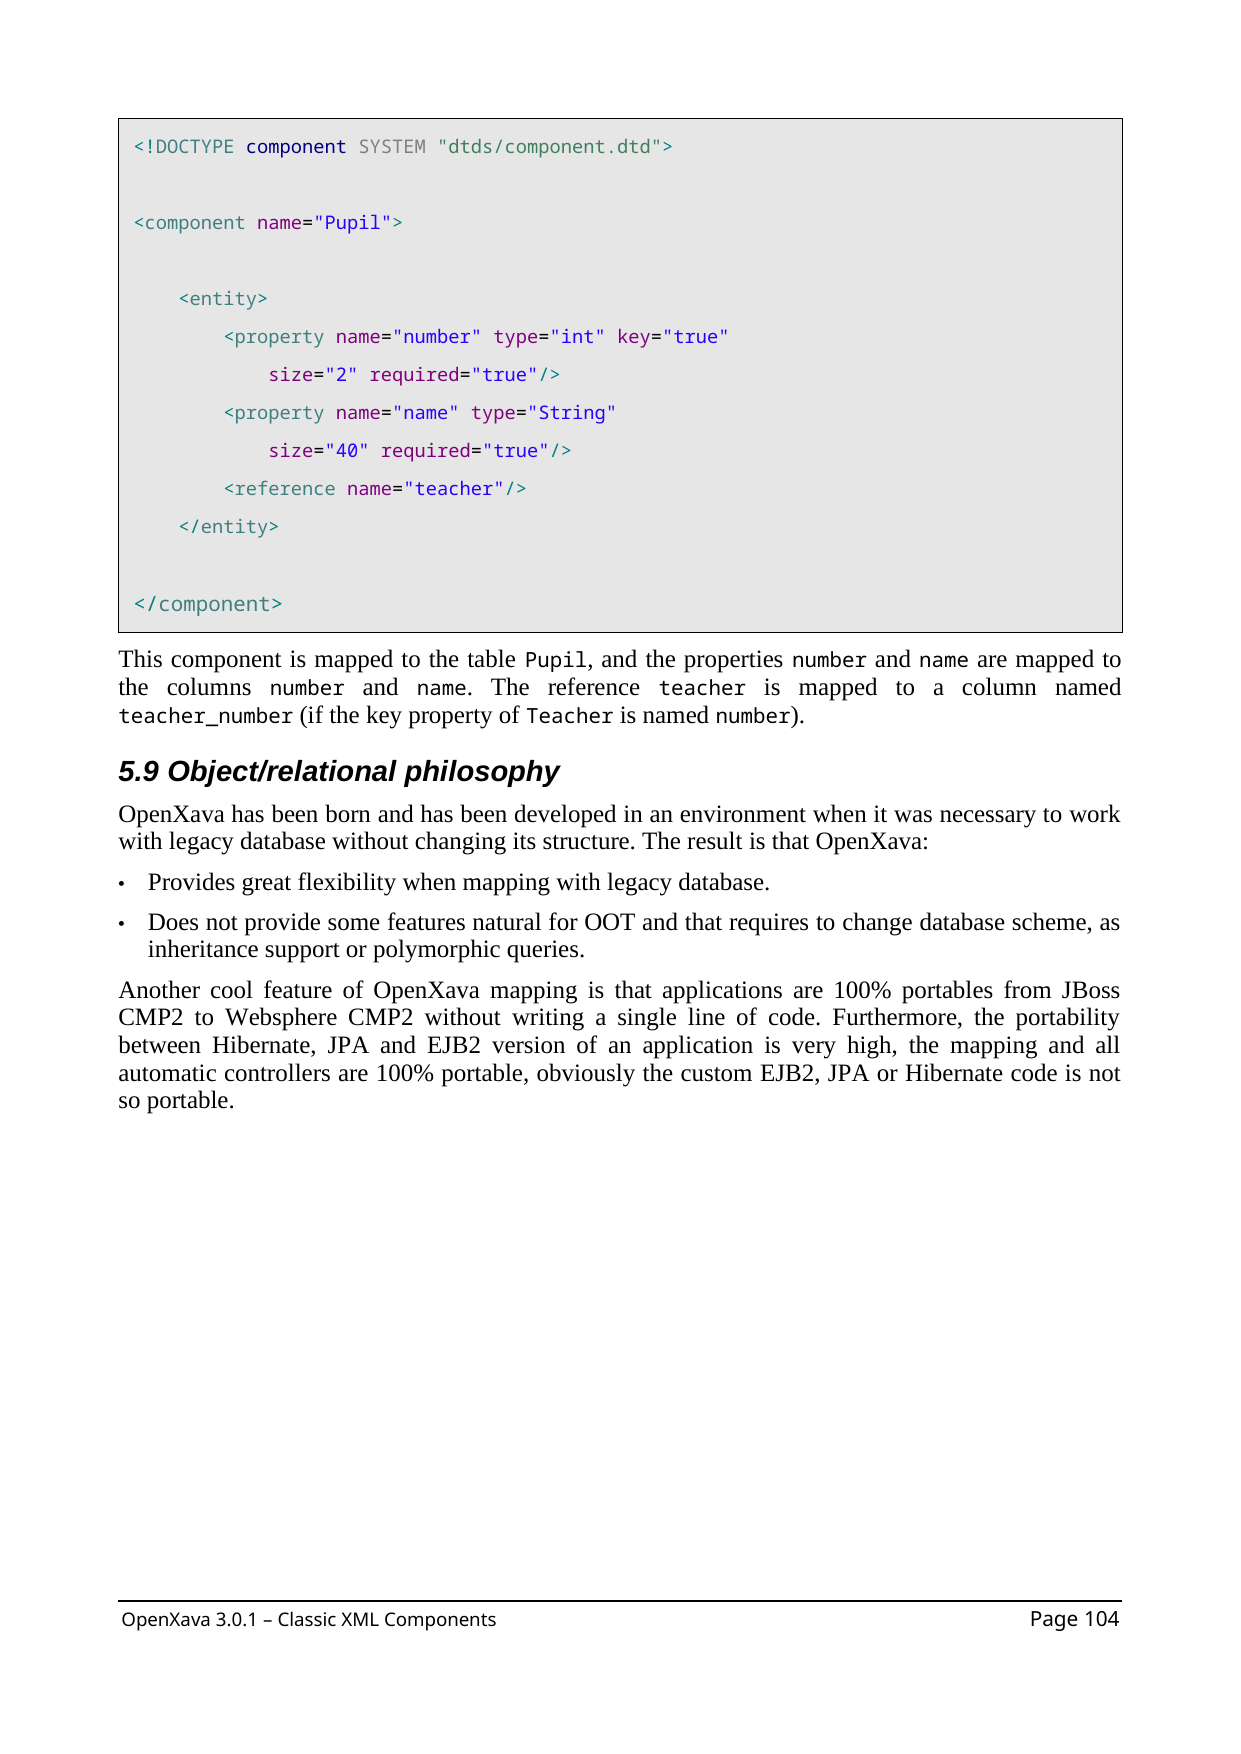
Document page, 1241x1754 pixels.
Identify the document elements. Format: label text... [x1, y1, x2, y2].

text This component is mapped to the table Pupil, and the properties number and name are mapped to the columns number and name. The reference teacher is mapped to a column named teacher_number (if the key property of Teacher is named number). [118, 645, 1122, 729]
list Provides great flexibility when mapping with legacy database. [118, 868, 1122, 895]
subtitle Object/relational philosophy [118, 754, 1122, 787]
text <!DOCTYPE component SYSTEM "dtds/component.dtd"> [119, 119, 1122, 156]
text <reference name="teacher"/> [119, 460, 1122, 498]
text <property name="name" type="String" [119, 384, 1122, 422]
text <property name="number" type="int" key="true" [119, 308, 1122, 346]
text </component> [119, 574, 1122, 632]
text <entity> [119, 270, 1122, 308]
text OpenXava has been born and has been developed in an environment when it was necessary to work with legacy database without changing its structure. The result is that OpenXava: [118, 800, 1122, 855]
text <component name="Pupil"> [119, 194, 1122, 232]
text size="40" required="true"/> [119, 422, 1122, 460]
text </entity> [119, 498, 1122, 536]
text Another cool feature of OpenXava mapping is that applications are 100% portables from JBoss CMP2 to Websphere CMP2 without writing a single line of code. Furthermore, the portability between Hibernate, JPA and EJB2 version of an application is very high, the mapping and all automatic controllers are 100% portable, obviously the custom EJB2, JPA or Hibernate code is not so portable. [118, 976, 1122, 1114]
list Does not provide some features natural for OOT and that requires to change database scheme, as inheritance support or polymorphic queries. [118, 908, 1122, 963]
text size="2" required="true"/> [119, 346, 1122, 384]
